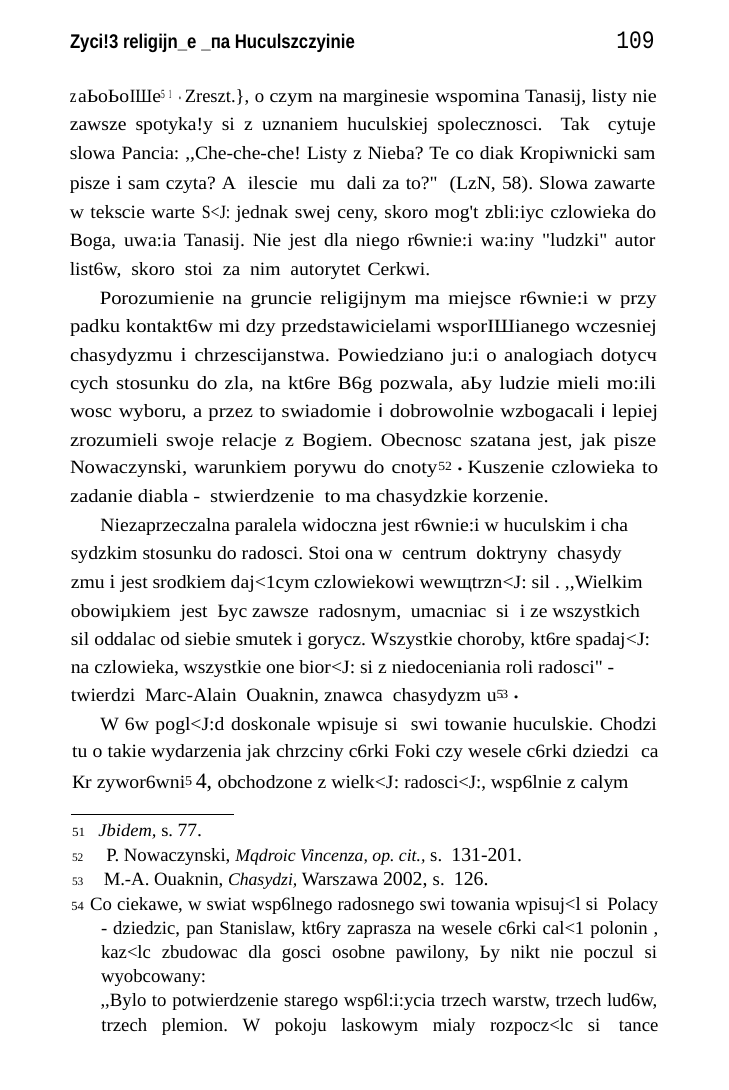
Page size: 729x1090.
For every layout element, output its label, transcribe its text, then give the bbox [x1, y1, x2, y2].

text 51 Jbidem, s. 77. [72, 814, 670, 841]
text Porozumienie na gruncie religijnym ma miejsce r6wnie:i w przy­ padku kontakt6w mi dzy przedstawicielami wsporIШianego wczesniej chasydyzmu і chrzescijanstwa. Powiedziano ju:i о analogiach dotycч­ cych stosunku do zla, na kt6re B6g pozwala, аЬу ludzie mieli mo:ili­ wosc wyboru, а przez to swiadomie і dobrowolnie wzbogacali і lepiej zrozumieli swoje relacje z Bogiem. Obecnosc szatana jest, jak pisze Nowaczynski, warunkiem porywu do cnoty52 • Kuszenie czlowieka to zadanie diabla - stwierdzenie to ma chasydzkie korzenie. [70, 287, 658, 506]
text 54 Со ciekawe, w swiat wsp6lnego radosnego swi towania wpisuj<l si Polacy - dziedzic, pan Stanislaw, kt6ry zaprasza na wesele c6rki cal<1 polonin , kaz<lc zbudowac dla gosci osobne pawilony, Ьу nikt nie poczul si wyobcowany: [71, 893, 658, 986]
text zаЬоЬоІШе5 1 • Zreszt.}, о czym na marginesie wspomina Tanasij, listy nie zawsze spotyka!y si z uznaniem huculskiej spolecznosci. Tak cytuje slowa Pancia: ,,Che-che-che! Listy z Nieba? Те со diak Кropiwnicki sam pisze і sam czyta? А ilescie mu dali za to?" (LzN, 58). Slowa zawarte w tekscie warte S<J: jednak swej ceny, skoro mog't zbli:iyc czlowieka do Boga, uwa:ia Tanasij. Nie jest dla niego r6wnie:i wa:iny "ludzki" autor list6w, skoro stoi za nim autorytet Cerkwi. [69, 84, 657, 279]
text ,,Bylo to potwierdzenie starego wsp6l:i:ycia trzech warstw, trzech lud6w, trzech plemion. W pokoju laskowym mialy rozpocz<lc si tance [100, 989, 659, 1035]
text W 6w pogl<J:d doskonale wpisuje si swi towanie huculskie. Chodzi tu о takie wydarzenia jak chrzciny c6rki Foki czy wesele c6rki dziedzi­ ca Кr zywor6wni5 4, obchodzone z wielk<J: radosci<J:, wsp6lnie z calym [72, 713, 658, 793]
text 52 Р. Nowaczynski, Mqdroic Vincenza, ор. cit., s. 131-201. [72, 843, 670, 866]
subtitle Zyci!3 religijn_e _па Huculszczyinie 109 [70, 27, 670, 56]
text Niezaprzeczalna paralela widoczna jest r6wnie:i w huculskim і cha­ sydzkim stosunku do radosci. Stoi ona w centrum doktryny chasydy­ zmu і jest srodkiem daj<1cym czlowiekowi wewщtrzn<J: sil . ,,Wielkim obowiµkiem jest Ьус zawsze radosnym, umacniac si і ze wszystkich sil oddalac od siebie smutek і gorycz. Wszystkie choroby, kt6re spadaj<J: na czlowieka, wszystkie one bior<J: si z niedoceniania roli radosci" - twierdzi Marc-Alain Ouaknin, znawca chasydyzm u53 • [71, 513, 657, 706]
text 53 М.-А. Ouaknin, Chasydzi, Warszawa 2002, s. 126. [72, 867, 670, 890]
